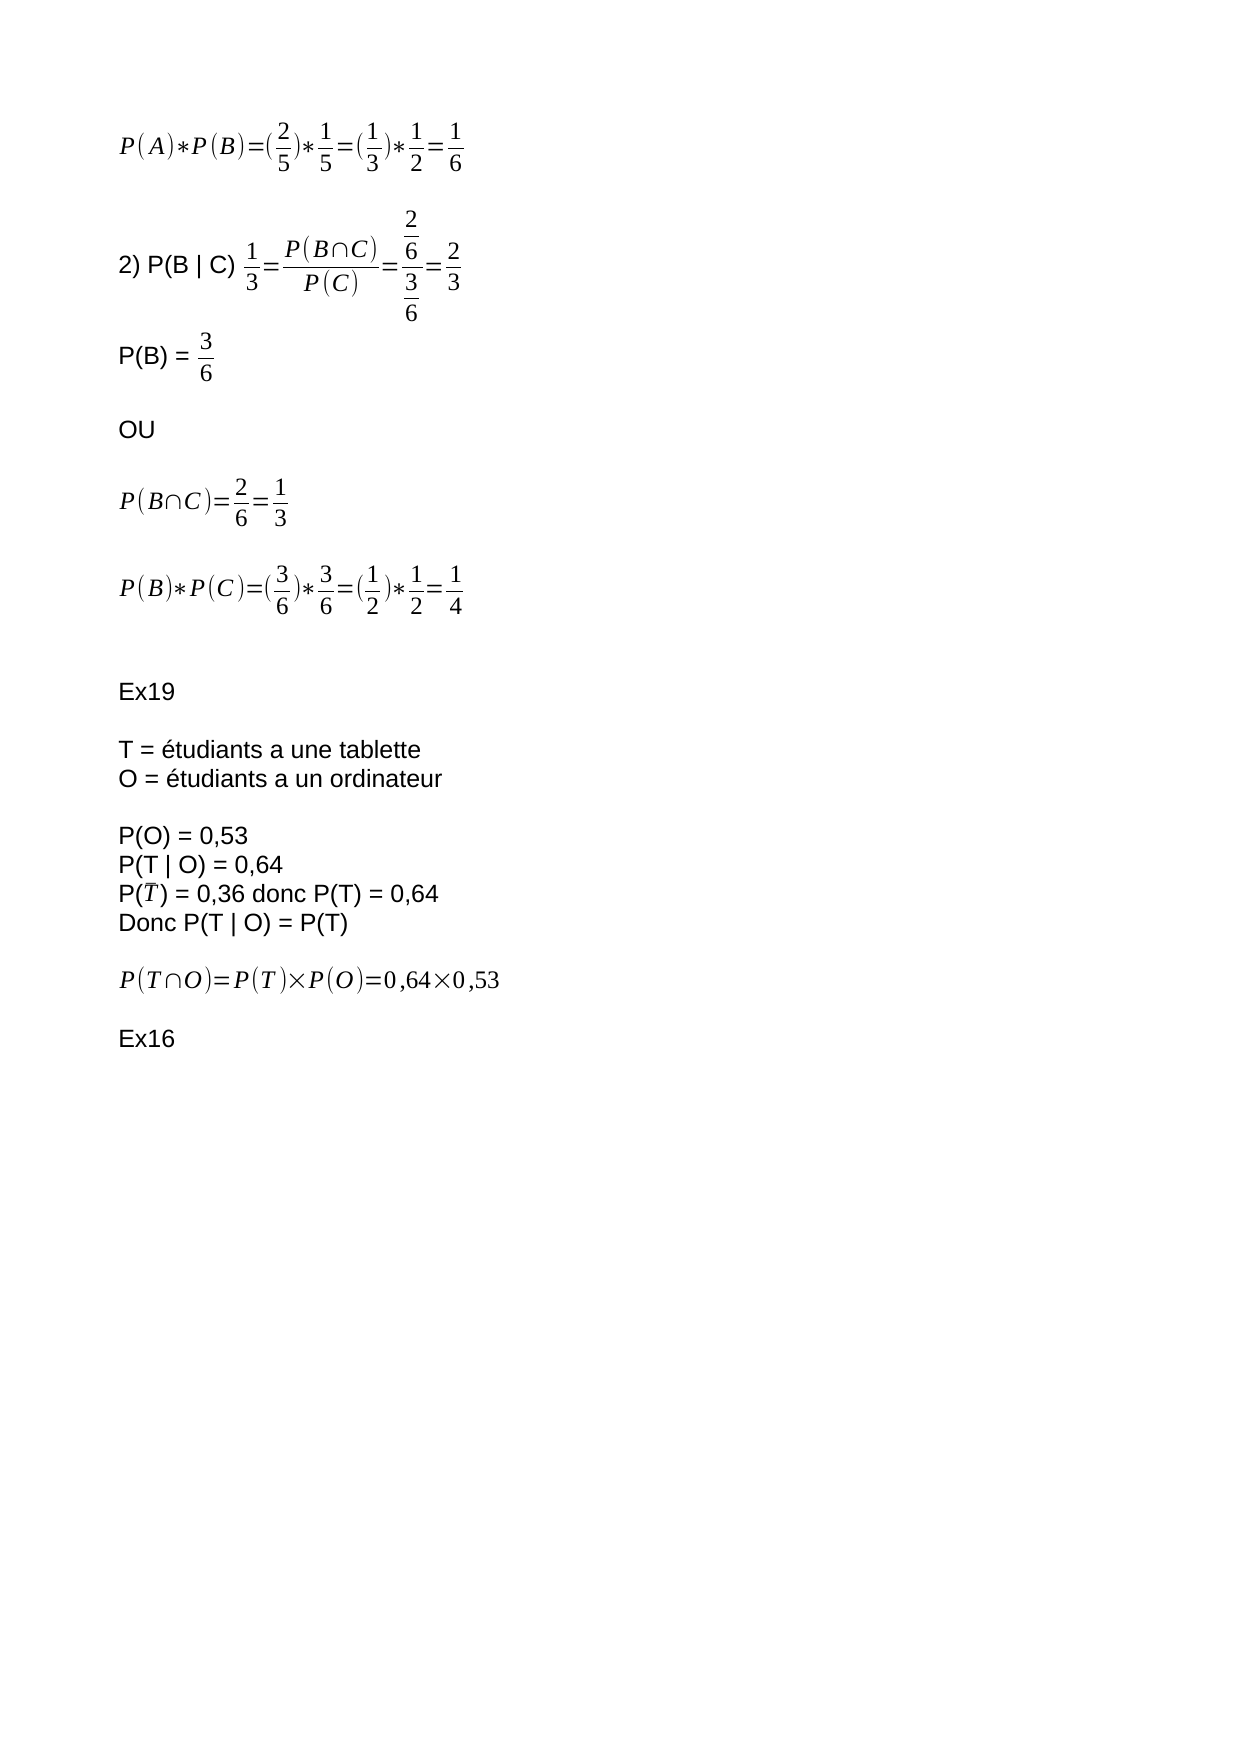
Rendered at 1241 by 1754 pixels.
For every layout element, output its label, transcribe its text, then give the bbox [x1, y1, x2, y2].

text 2) P(B | C) [118, 206, 1122, 328]
text Ex19 [118, 677, 1122, 706]
text Donc P(T | O) = P(T) [118, 907, 1122, 936]
text P(B) = [118, 328, 1122, 387]
text T = étudiants a une tablette [118, 735, 1122, 764]
text OU [118, 416, 1122, 444]
text P(O) = 0,53 [118, 821, 1122, 850]
text P(T | O) = 0,64 [118, 850, 1122, 879]
text O = étudiants a un ordinateur [118, 764, 1122, 792]
text P() = 0,36 donc P(T) = 0,64 [118, 879, 1122, 907]
text Ex16 [118, 1024, 1122, 1053]
